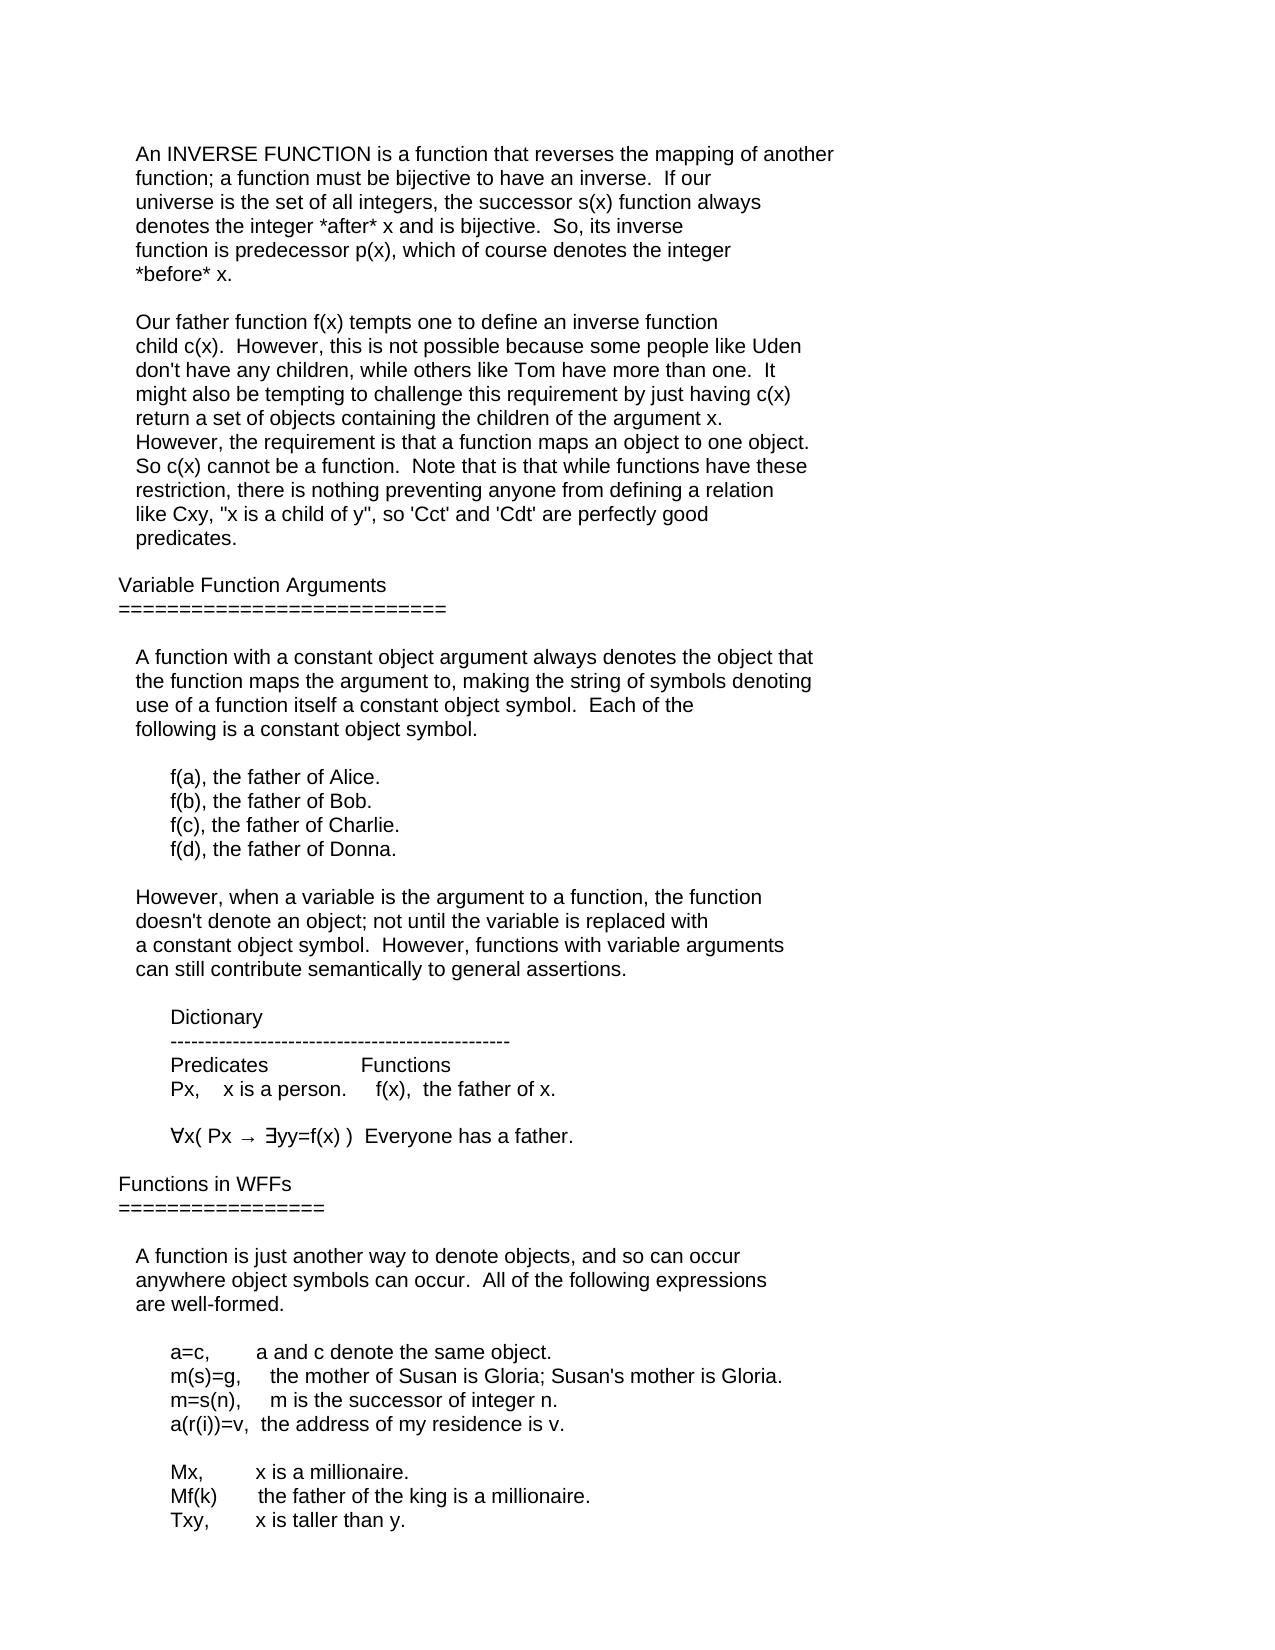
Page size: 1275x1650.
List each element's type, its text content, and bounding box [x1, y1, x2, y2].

text An INVERSE FUNCTION is a function that reverses the mapping of another [118, 142, 1157, 166]
text function; a function must be bijective to have an inverse. If our [118, 166, 1157, 190]
text f(c), the father of Charlie. [118, 813, 1157, 837]
text child c(x). However, this is not possible because some people like Uden [118, 334, 1157, 358]
text A function is just another way to denote objects, and so can occur [118, 1244, 1157, 1268]
text So c(x) cannot be a function. Note that is that while functions have these [118, 453, 1157, 477]
text A function with a constant object argument always denotes the object that [118, 645, 1157, 669]
text can still contribute semantically to general assertions. [118, 957, 1157, 981]
text However, the requirement is that a function maps an object to one object. [118, 429, 1157, 453]
text don't have any children, while others like Tom have more than one. It [118, 358, 1157, 382]
text denotes the integer *after* x and is bijective. So, its inverse [118, 214, 1157, 238]
text doesn't denote an object; not until the variable is replaced with [118, 909, 1157, 933]
text a(r(i))=v, the address of my residence is v. [118, 1412, 1157, 1436]
text Mx, x is a millionaire. [118, 1460, 1157, 1484]
text Px, x is a person. f(x), the father of x. [118, 1076, 1157, 1100]
text might also be tempting to challenge this requirement by just having c(x) [118, 382, 1157, 406]
text Functions in WFFs [118, 1172, 1157, 1196]
text use of a function itself a constant object symbol. Each of the [118, 693, 1157, 717]
text predicates. [118, 525, 1157, 549]
text Predicates Functions [118, 1052, 1157, 1076]
text ================= [118, 1196, 1157, 1220]
text m=s(n), m is the successor of integer n. [118, 1388, 1157, 1412]
text However, when a variable is the argument to a function, the function [118, 885, 1157, 909]
text ------------------------------------------------- [118, 1028, 1157, 1052]
text f(b), the father of Bob. [118, 789, 1157, 813]
text Mf(k) the father of the king is a millionaire. [118, 1484, 1157, 1508]
text ∀x( Px → ∃yy=f(x) ) Everyone has a father. [118, 1124, 1157, 1148]
text like Cxy, "x is a child of y", so 'Cct' and 'Cdt' are perfectly good [118, 501, 1157, 525]
text return a set of objects containing the children of the argument x. [118, 406, 1157, 429]
text Our father function f(x) tempts one to define an inverse function [118, 310, 1157, 334]
text are well-formed. [118, 1292, 1157, 1316]
text anywhere object symbols can occur. All of the following expressions [118, 1268, 1157, 1292]
text Variable Function Arguments [118, 573, 1157, 597]
text function is predecessor p(x), which of course denotes the integer [118, 238, 1157, 262]
text following is a constant object symbol. [118, 717, 1157, 741]
text restriction, there is nothing preventing anyone from defining a relation [118, 477, 1157, 501]
text Dictionary [118, 1004, 1157, 1028]
text universe is the set of all integers, the successor s(x) function always [118, 190, 1157, 214]
text m(s)=g, the mother of Susan is Gloria; Susan's mother is Gloria. [118, 1364, 1157, 1388]
text a=c, a and c denote the same object. [118, 1340, 1157, 1364]
text Txy, x is taller than y. [118, 1508, 1157, 1532]
text a constant object symbol. However, functions with variable arguments [118, 933, 1157, 957]
text f(d), the father of Donna. [118, 837, 1157, 861]
text *before* x. [118, 262, 1157, 286]
text the function maps the argument to, making the string of symbols denoting [118, 669, 1157, 693]
text =========================== [118, 597, 1157, 621]
text f(a), the father of Alice. [118, 765, 1157, 789]
